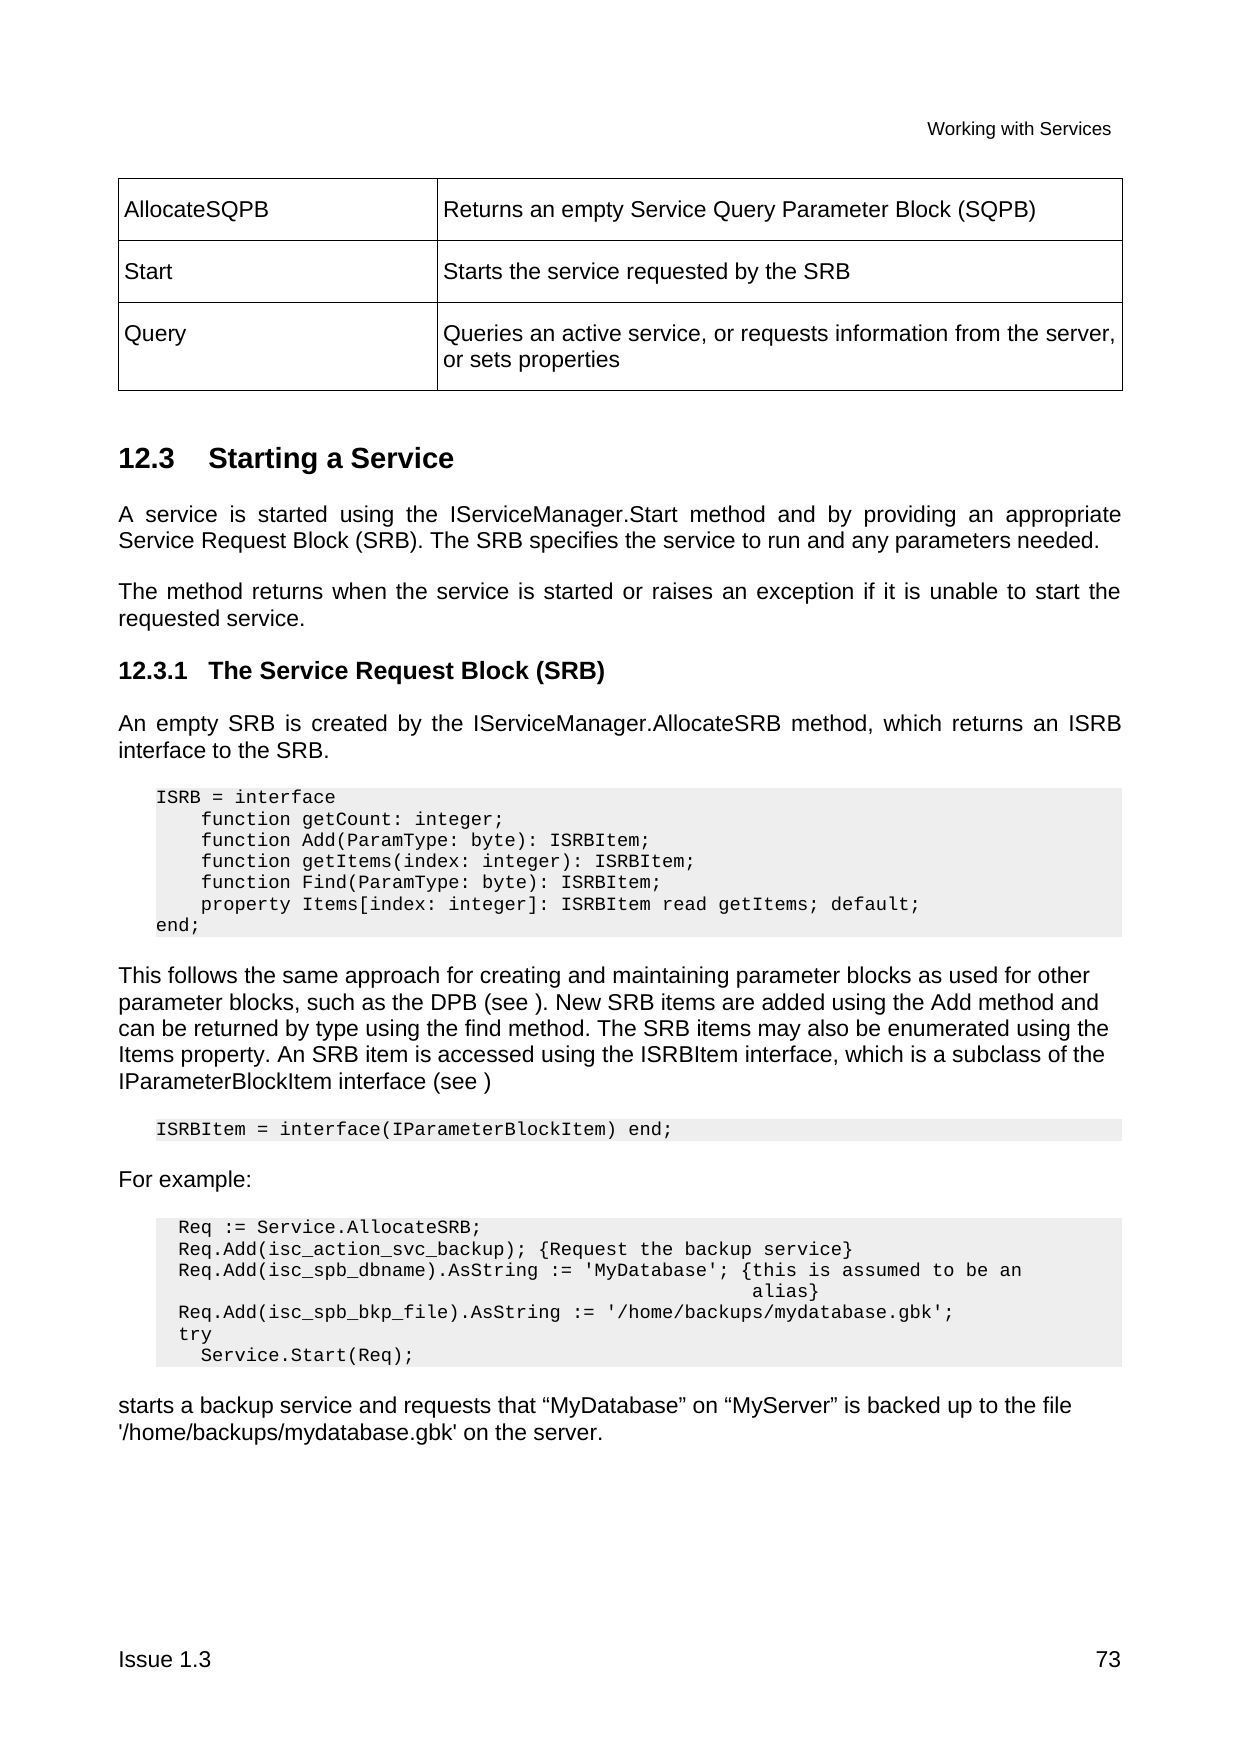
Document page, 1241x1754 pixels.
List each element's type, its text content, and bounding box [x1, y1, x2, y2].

text Req.Add(isc_spb_dbname).AsString := 'MyDatabase'; {this is assumed to be an [156, 1261, 1122, 1282]
text Req.Add(isc_action_svc_backup); {Request the backup service} [156, 1239, 1122, 1261]
table_cell Returns an empty Service Query Parameter Block (SQPB) [438, 179, 1122, 240]
text end; [156, 916, 1122, 937]
text ISRB = interface [156, 788, 1122, 809]
text function getCount: integer; [156, 809, 1122, 831]
text For example: [118, 1166, 1122, 1193]
text function getItems(index: integer): ISRBItem; [156, 852, 1122, 873]
text function Find(ParamType: byte): ISRBItem; [156, 873, 1122, 894]
text starts a backup service and requests that “MyDatabase” on “MyServer” is backed up to the file '/home/backups/mydatabase.gbk' on the server. [118, 1392, 1122, 1445]
text try [156, 1324, 1122, 1346]
text alias} [156, 1282, 1122, 1303]
table_cell Queries an active service, or requests information from the server, or sets properties [438, 303, 1122, 390]
text Req.Add(isc_spb_bkp_file).AsString := '/home/backups/mydatabase.gbk'; [156, 1303, 1122, 1324]
text The method returns when the service is started or raises an exception if it is unable to start the requested service. [118, 578, 1122, 631]
table_cell Query [119, 303, 437, 390]
table_cell Start [119, 241, 437, 302]
subtitle Starting a Service [118, 442, 1122, 475]
table_cell AllocateSQPB [119, 179, 437, 240]
text property Items[index: integer]: ISRBItem read getItems; default; [156, 894, 1122, 916]
text A service is started using the IServiceManager.Start method and by providing an appropriate Service Request Block (SRB). The SRB specifies the service to run and any parameters needed. [118, 501, 1122, 553]
text Req := Service.AllocateSRB; [156, 1218, 1122, 1239]
table_cell Starts the service requested by the SRB [438, 241, 1122, 302]
text ISRBItem = interface(IParameterBlockItem) end; [156, 1119, 1122, 1141]
text function Add(ParamType: byte): ISRBItem; [156, 831, 1122, 852]
text This follows the same approach for creating and maintaining parameter blocks as used for other parameter blocks, such as the DPB (see ). New SRB items are added using the Add method and can be returned by type using the find method. The SRB items may also be enumerated using the Items property. An SRB item is accessed using the ISRBItem interface, which is a subclass of the IParameterBlockItem interface (see ) [118, 962, 1122, 1094]
text Service.Start(Req); [156, 1346, 1122, 1367]
subtitle The Service Request Block (SRB) [118, 656, 1122, 685]
text An empty SRB is created by the IServiceManager.AllocateSRB method, which returns an ISRB interface to the SRB. [118, 710, 1122, 763]
